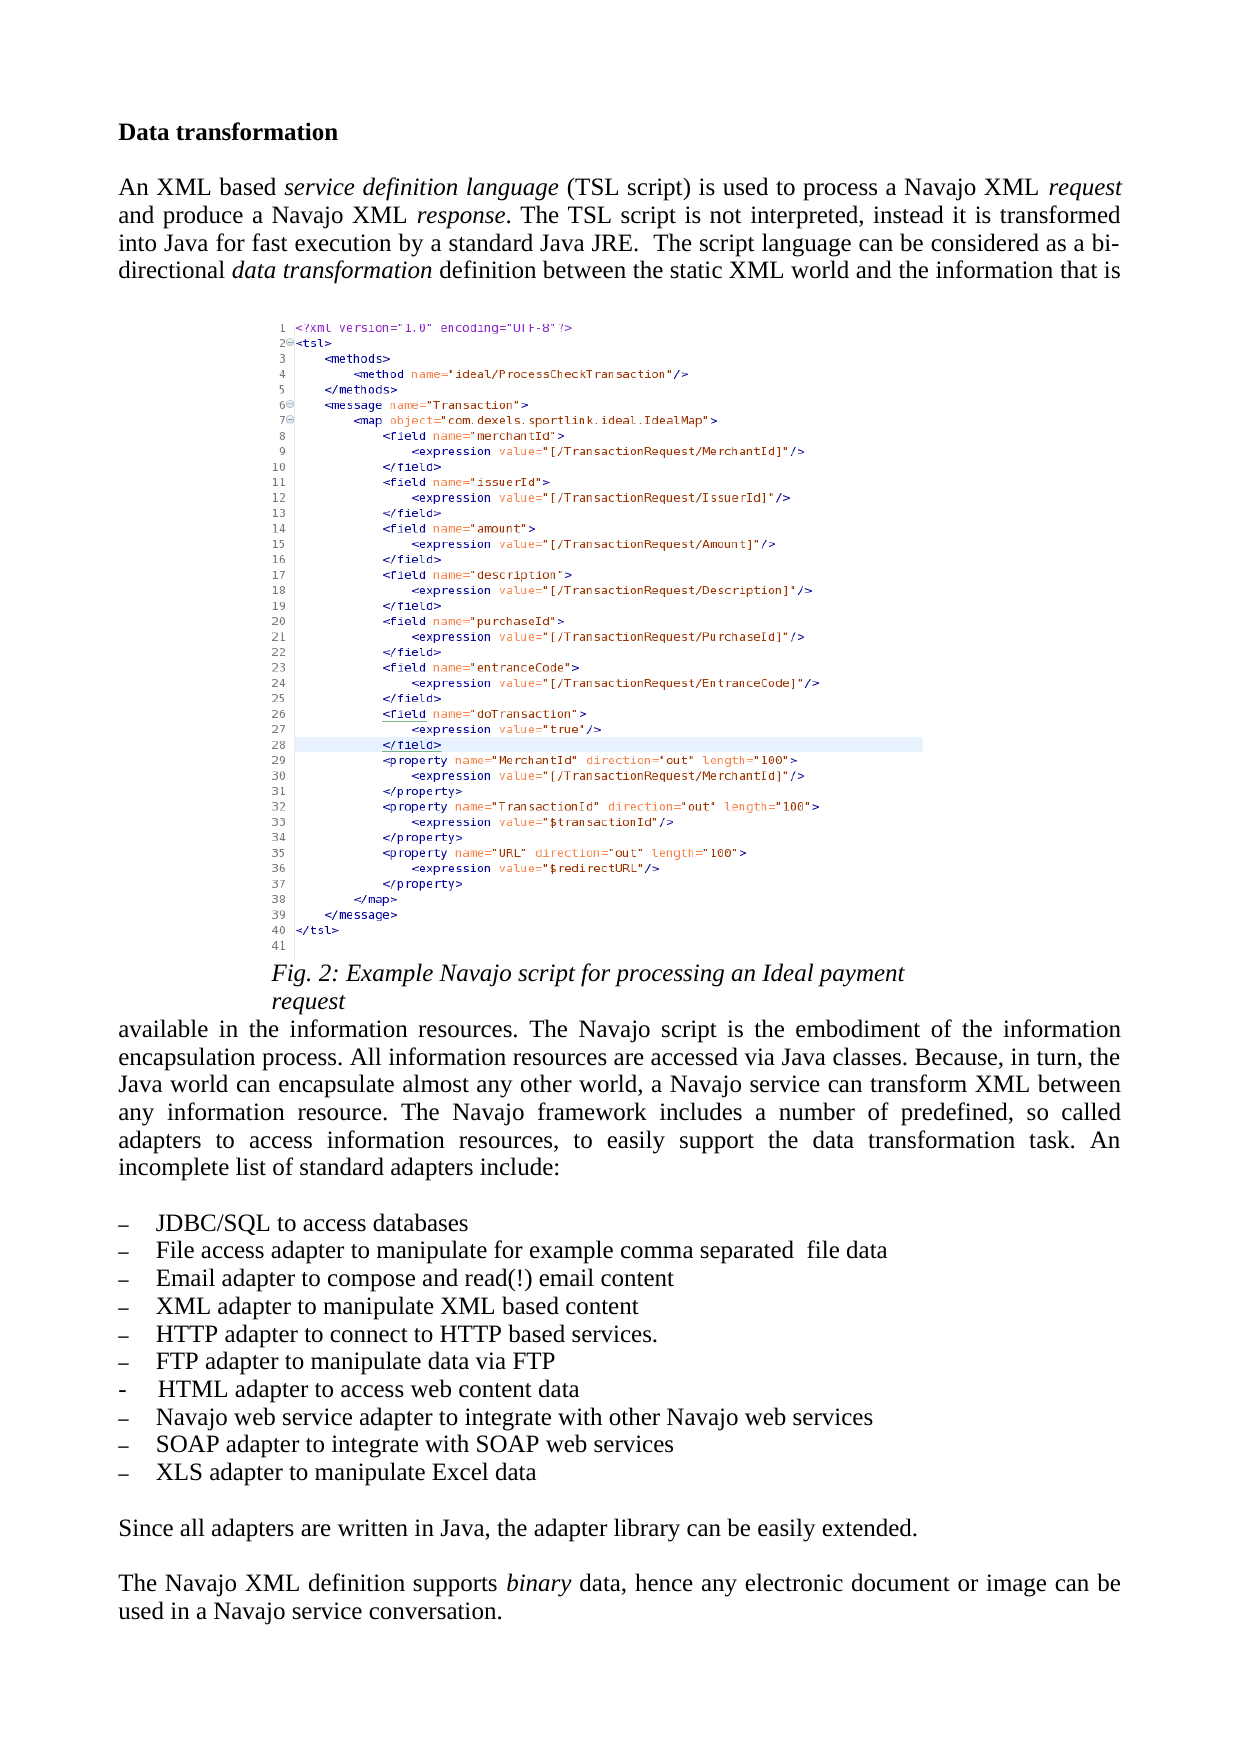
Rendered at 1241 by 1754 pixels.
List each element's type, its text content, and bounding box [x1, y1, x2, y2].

text The Navajo XML definition supports binary data, hence any electronic document or image can be used in a Navajo service conversation. [118, 1569, 1122, 1624]
text Since all adapters are written in Java, the adapter library can be easily extended. [118, 1514, 1122, 1541]
list HTTP adapter to connect to HTTP based services. [118, 1320, 1122, 1347]
list Navajo web service adapter to integrate with other Navajo web services [118, 1403, 1122, 1431]
text - HTML adapter to access web content data [118, 1375, 1122, 1403]
list JDBC/SQL to access databases [118, 1209, 1122, 1237]
list XML adapter to manipulate XML based content [118, 1292, 1122, 1320]
list FTP adapter to manipulate data via FTP [118, 1347, 1122, 1375]
text Fig. 2: Example Navajo script for processing an Ideal payment request [271, 960, 922, 1015]
list XLS adapter to manipulate Excel data [118, 1458, 1122, 1486]
list File access adapter to manipulate for example comma separated file data [118, 1237, 1122, 1264]
picture [271, 324, 923, 960]
list Email adapter to compose and read(!) email content [118, 1264, 1122, 1292]
text Data transformation [118, 118, 1122, 146]
text An XML based service definition language (TSL script) is used to process a Navajo XML request and produce a Navajo XML response. The TSL script is not interpreted, instead it is transformed into Java for fast execution by a standard Java JRE. The script language can be considered as a bi-directional data transformation definition between the static XML world and the information that is available in the information resources. The Navajo script is the embodiment of the information encapsulation process. All information resources are accessed via Java classes. Because, in turn, the Java world can encapsulate almost any other world, a Navajo service can transform XML between any information resource. The Navajo framework includes a number of predefined, so called adapters to access information resources, to easily support the data transformation task. An incomplete list of standard adapters include: [118, 173, 1122, 1181]
list SOAP adapter to integrate with SOAP web services [118, 1431, 1122, 1458]
